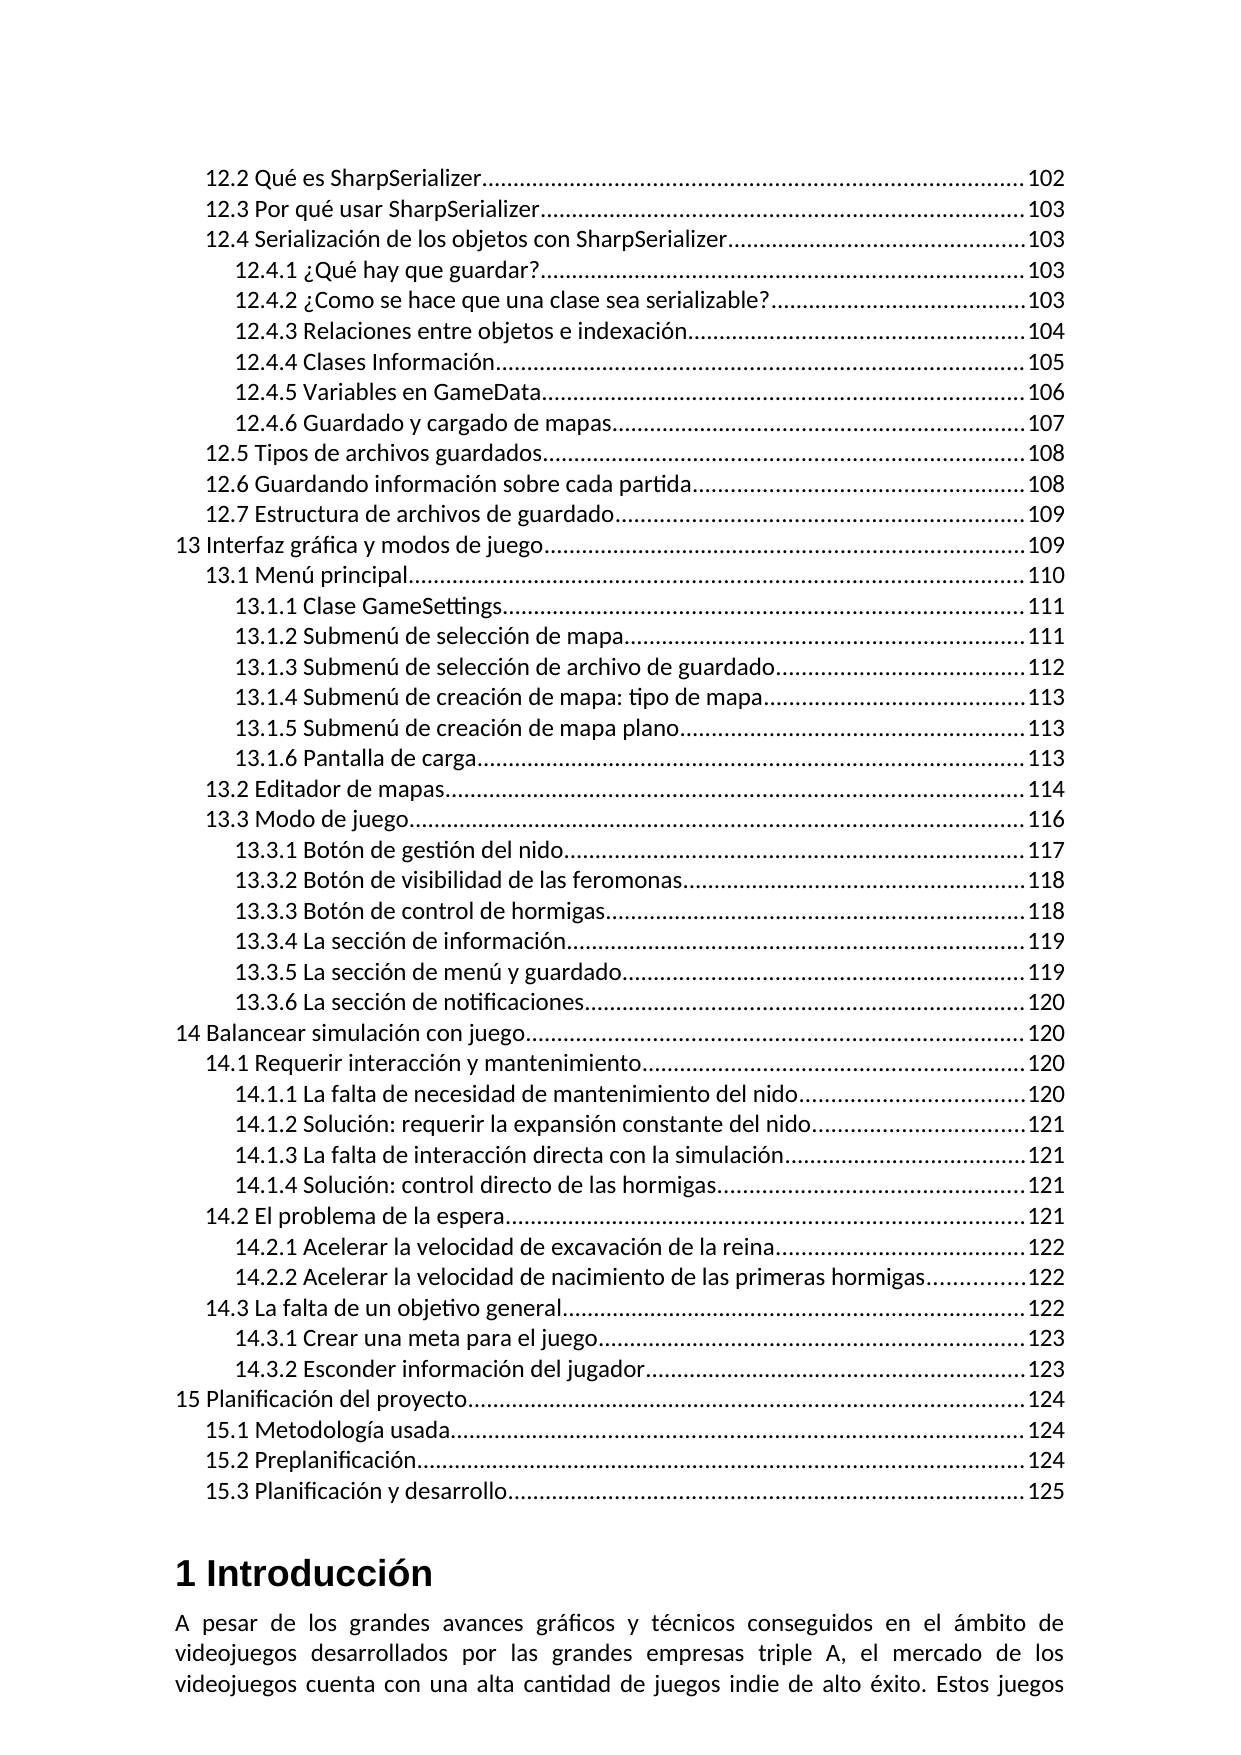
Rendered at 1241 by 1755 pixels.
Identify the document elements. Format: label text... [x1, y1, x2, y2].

text 13.2 Editador de mapas 114 [204, 773, 1065, 803]
text 13.1 Menú principal 110 [204, 559, 1065, 590]
text 15.2 Preplanificación 124 [204, 1444, 1065, 1475]
text 15.1 Metodología usada 124 [204, 1414, 1065, 1444]
text 12.4.5 Variables en GameData 106 [234, 376, 1065, 407]
text 13 Interfaz gráfica y modos de juego 109 [175, 529, 1065, 559]
text 12.4.1 ¿Qué hay que guardar? 103 [234, 254, 1065, 284]
text 12.4 Serialización de los objetos con SharpSerializer 103 [204, 223, 1065, 254]
subtitle Introducción [175, 1551, 1065, 1594]
text 14.3.1 Crear una meta para el juego 123 [234, 1322, 1065, 1353]
text 14.1.4 Solución: control directo de las hormigas 121 [234, 1170, 1065, 1200]
text 13.1.4 Submenú de creación de mapa: tipo de mapa 113 [234, 681, 1065, 712]
text 12.3 Por qué usar SharpSerializer 103 [204, 193, 1065, 223]
text A pesar de los grandes avances gráficos y técnicos conseguidos en el ámbito de videojuegos desarrollados por las grandes empresas triple A, el mercado de los videojuegos cuenta con una alta cantidad de juegos indie de alto éxito. Estos juegos [175, 1607, 1065, 1698]
text 14.2.1 Acelerar la velocidad de excavación de la reina 122 [234, 1231, 1065, 1261]
text 14.1 Requerir interacción y mantenimiento 120 [204, 1048, 1065, 1078]
text 13.1.6 Pantalla de carga 113 [234, 742, 1065, 773]
text 14.3.2 Esconder información del jugador 123 [234, 1353, 1065, 1383]
text 13.3.4 La sección de información 119 [234, 926, 1065, 956]
text 15.3 Planificación y desarrollo 125 [204, 1475, 1065, 1505]
text 13.3.6 La sección de notificaciones 120 [234, 987, 1065, 1017]
text 13.1.3 Submenú de selección de archivo de guardado 112 [234, 651, 1065, 681]
text 13.3.5 La sección de menú y guardado 119 [234, 956, 1065, 987]
text 12.4.6 Guardado y cargado de mapas 107 [234, 407, 1065, 437]
text 12.7 Estructura de archivos de guardado 109 [204, 498, 1065, 529]
text 13.1.2 Submenú de selección de mapa 111 [234, 620, 1065, 651]
text 14.2 El problema de la espera 121 [204, 1200, 1065, 1231]
text 12.5 Tipos de archivos guardados 108 [204, 437, 1065, 468]
text 14.3 La falta de un objetivo general 122 [204, 1292, 1065, 1322]
text 13.3.1 Botón de gestión del nido 117 [234, 834, 1065, 864]
text 14.2.2 Acelerar la velocidad de nacimiento de las primeras hormigas 122 [234, 1261, 1065, 1292]
text 14.1.1 La falta de necesidad de mantenimiento del nido 120 [234, 1078, 1065, 1109]
text 14 Balancear simulación con juego 120 [175, 1017, 1065, 1048]
text 15 Planificación del proyecto 124 [175, 1383, 1065, 1414]
text 12.4.3 Relaciones entre objetos e indexación 104 [234, 315, 1065, 346]
text 12.6 Guardando información sobre cada partida 108 [204, 468, 1065, 498]
text 12.4.4 Clases Información 105 [234, 346, 1065, 376]
text 13.1.1 Clase GameSettings 111 [234, 590, 1065, 620]
text 13.3 Modo de juego 116 [204, 803, 1065, 834]
text 13.3.2 Botón de visibilidad de las feromonas 118 [234, 864, 1065, 895]
text 14.1.2 Solución: requerir la expansión constante del nido 121 [234, 1109, 1065, 1139]
text 12.4.2 ¿Como se hace que una clase sea serializable? 103 [234, 284, 1065, 315]
text 14.1.3 La falta de interacción directa con la simulación 121 [234, 1139, 1065, 1170]
text 13.1.5 Submenú de creación de mapa plano 113 [234, 712, 1065, 742]
text 13.3.3 Botón de control de hormigas 118 [234, 895, 1065, 926]
text 12.2 Qué es SharpSerializer 102 [204, 162, 1065, 193]
